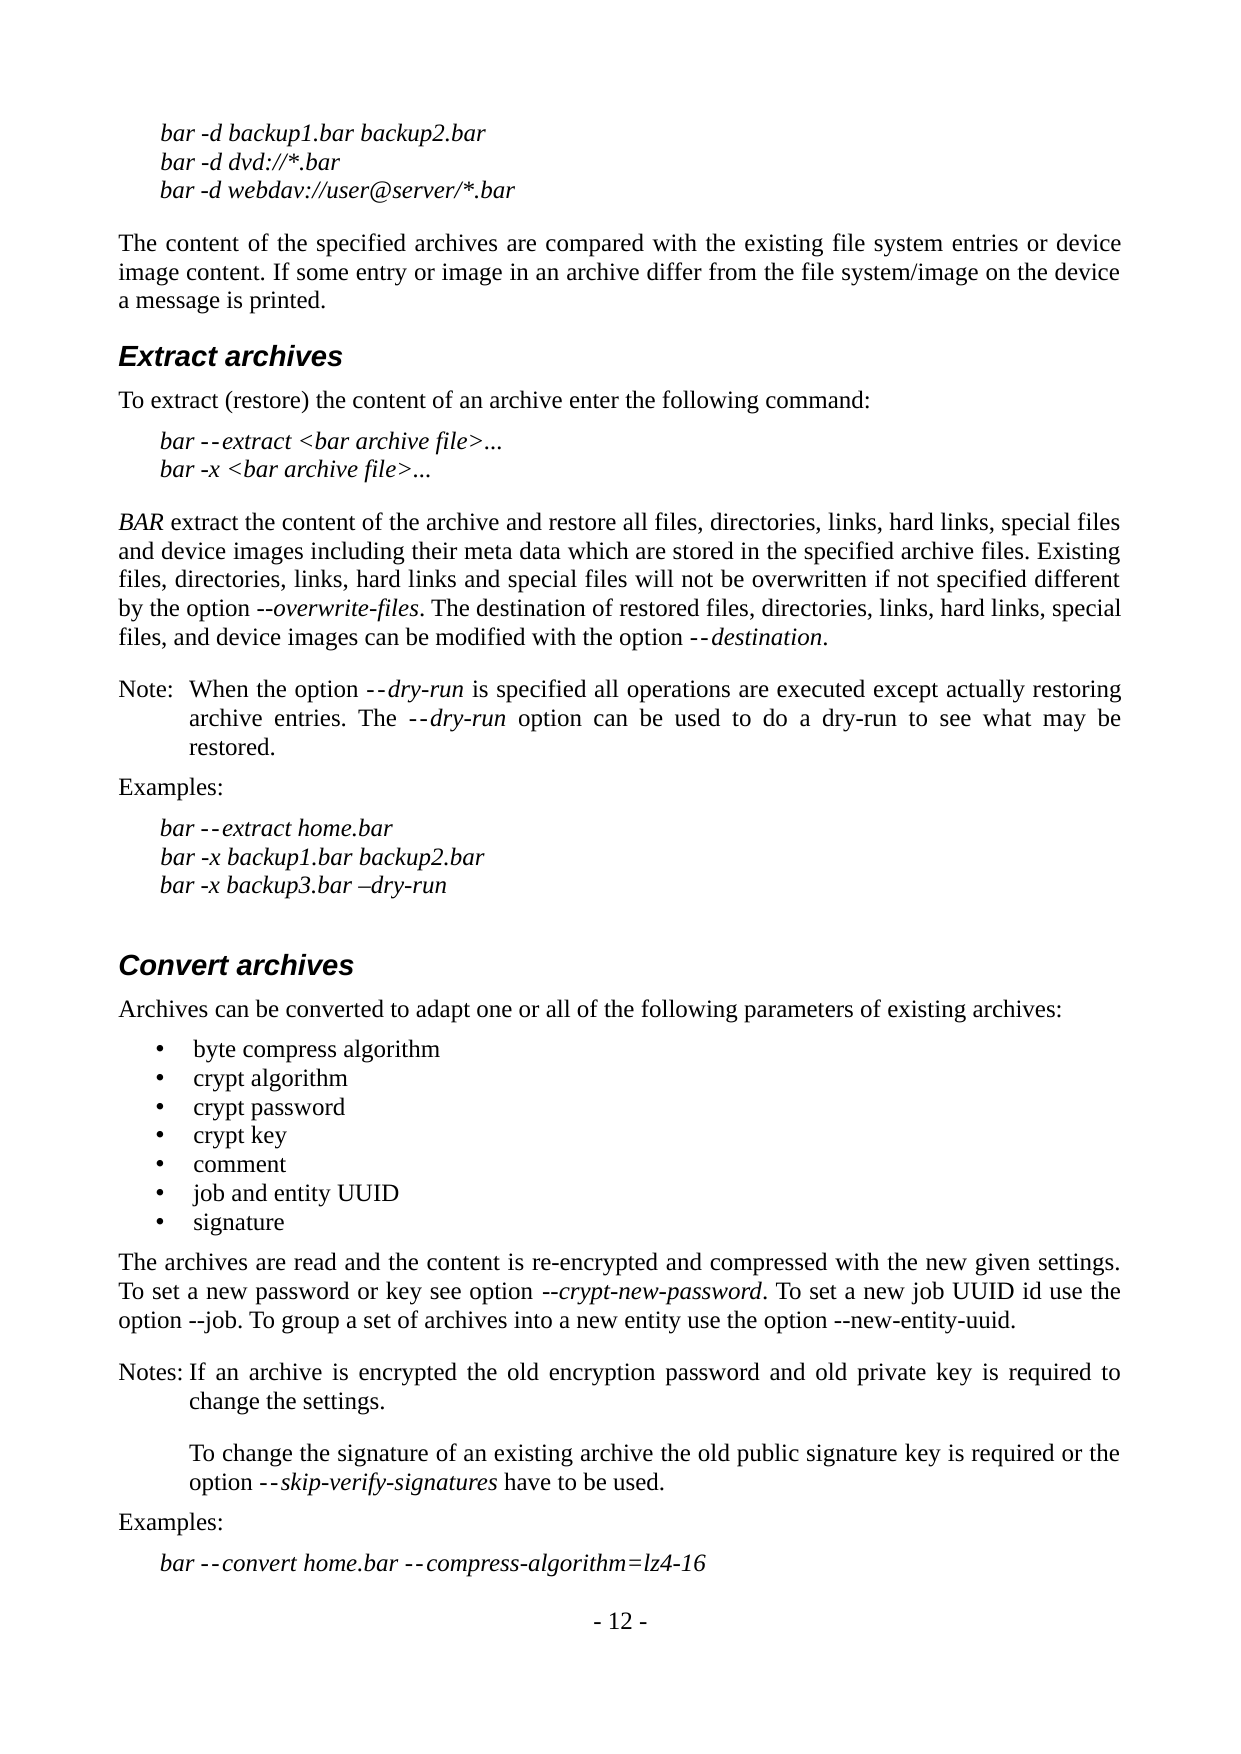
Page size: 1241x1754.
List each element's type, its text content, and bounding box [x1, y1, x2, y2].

list signature [156, 1207, 1122, 1236]
list comment [156, 1149, 1122, 1178]
text bar ‑‑extract home.bar [159, 813, 1122, 842]
list crypt key [156, 1121, 1122, 1149]
text bar -x backup3.bar –dry-run [159, 870, 1122, 899]
text Note: When the option ‑‑dry-run is specified all operations are executed except actually restoring archive entries. The ‑‑dry-run option can be used to do a dry-run to see what may be restored. [118, 674, 1122, 761]
text Notes: If an archive is encrypted the old encryption password and old private key is required to change the settings. [118, 1357, 1122, 1414]
text bar ‑‑convert home.bar ‑‑compress-algorithm=lz4-16 [159, 1548, 1122, 1577]
text bar -d dvd://*.bar [160, 147, 1122, 176]
text To change the signature of an existing archive the old public signature key is required or the option ‑‑skip-verify-signatures have to be used. [118, 1438, 1122, 1496]
text Examples: [118, 1507, 1122, 1536]
text bar ‑‑extract <bar archive file>... [159, 426, 1122, 454]
list crypt password [156, 1092, 1122, 1121]
text Archives can be converted to adapt one or all of the following parameters of existing archives: [118, 994, 1122, 1022]
text To extract (restore) the content of an archive enter the following command: [118, 385, 1122, 414]
text bar -x backup1.bar backup2.bar [160, 842, 1122, 870]
text bar -d webdav://user@server/*.bar [159, 176, 1122, 204]
text Examples: [118, 772, 1122, 801]
text bar -d backup1.bar backup2.bar [160, 118, 1122, 147]
text The archives are read and the content is re-encrypted and compressed with the new given settings. To set a new password or key see option ‑‑crypt-new-password. To set a new job UUID id use the option ‑‑job. To group a set of archives into a new entity use the option ‑‑new-entity-uuid. [118, 1247, 1122, 1333]
subtitle Extract archives [118, 339, 1122, 373]
subtitle Convert archives [118, 948, 1122, 981]
list job and entity UUID [156, 1178, 1122, 1207]
text The content of the specified archives are compared with the existing file system entries or device image content. If some entry or image in an archive differ from the file system/image on the device a message is printed. [118, 228, 1122, 314]
text BAR extract the content of the archive and restore all files, directories, links, hard links, special files and device images including their meta data which are stored in the specified archive files. Existing files, directories, links, hard links and special files will not be overwritten if not specified different by the option ‑‑overwrite-files. The destination of restored files, directories, links, hard links, special files, and device images can be modified with the option ‑‑destination. [118, 507, 1122, 651]
list byte compress algorithm [156, 1034, 1122, 1063]
list crypt algorithm [156, 1063, 1122, 1092]
text bar -x <bar archive file>... [159, 454, 1122, 483]
